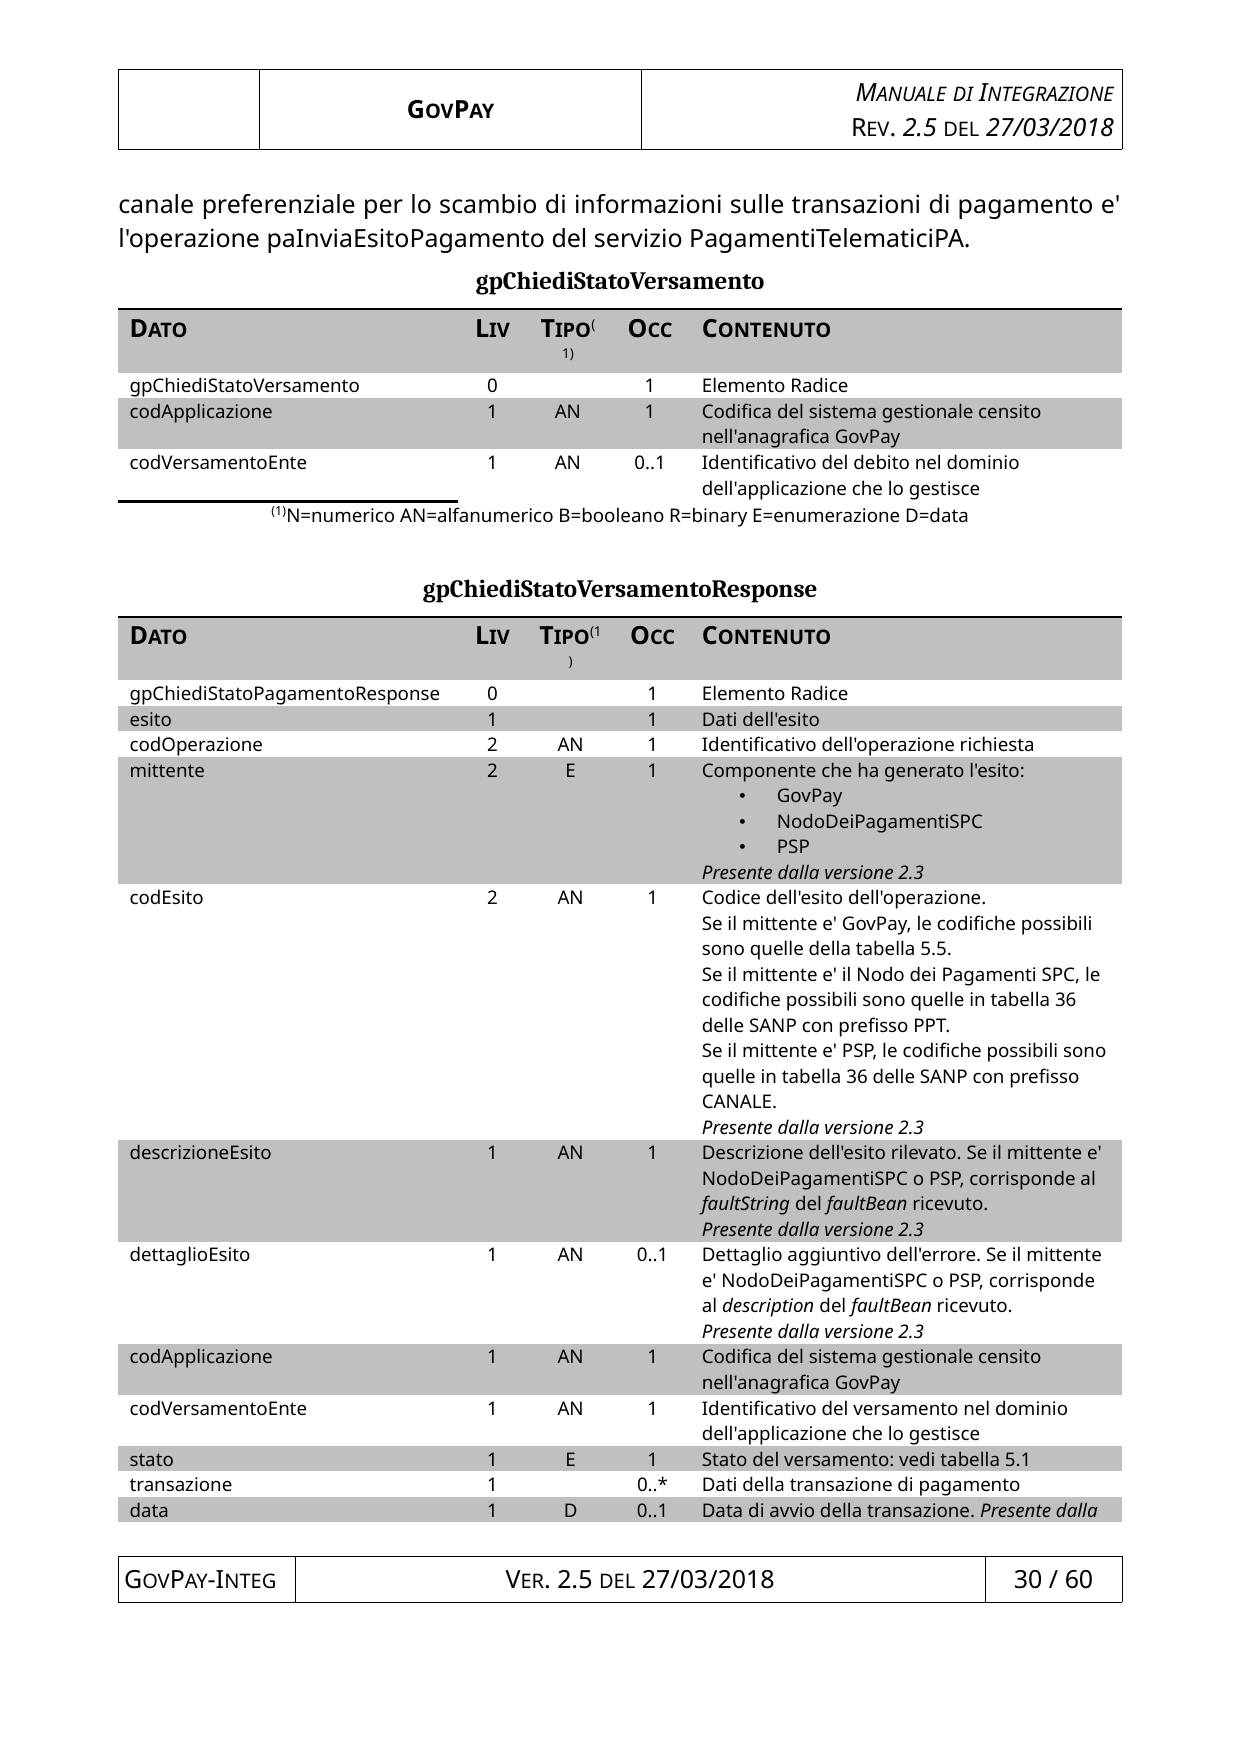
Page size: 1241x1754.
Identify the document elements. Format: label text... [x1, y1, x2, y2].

table_cell 1 [614, 706, 690, 731]
table_cell 2 [458, 731, 526, 757]
table_cell [526, 373, 609, 398]
table_cell mittente [118, 757, 458, 884]
table_cell Occ [609, 310, 690, 373]
table_cell 1 [614, 1395, 690, 1446]
table_cell [526, 680, 614, 706]
table_cell stato [118, 1446, 458, 1471]
table_cell Codifica del sistema gestionale censito nell'anagrafica GovPay [690, 398, 1122, 449]
table_cell 0..1 [614, 1497, 690, 1522]
table_cell AN [526, 1242, 614, 1344]
table_cell codApplicazione [118, 1344, 458, 1395]
table_cell Dettaglio aggiuntivo dell'errore. Se il mittente e' NodoDeiPagamentiSPC o PSP, corrisponde al description del faultBean ricevuto. Presente dalla versione 2.3 [690, 1242, 1122, 1344]
table_cell 1 [614, 1446, 690, 1471]
table_cell Data di avvio della transazione. Presente dalla [690, 1497, 1122, 1522]
table_cell 1 [614, 731, 690, 757]
table_cell Codice dell'esito dell'operazione. Se il mittente e' GovPay, le codifiche possibili sono quelle della tabella 5.5. Se il mittente e' il Nodo dei Pagamenti SPC, le codifiche possibili sono quelle in tabella 36 delle SANP con prefisso PPT. Se il mittente e' PSP, le codifiche possibili sono quelle in tabella 36 delle SANP con prefisso CANALE. Presente dalla versione 2.3 [690, 885, 1122, 1140]
table_cell Identificativo dell'operazione richiesta [690, 731, 1122, 757]
table_header gpChiediStatoVersamentoResponse [118, 575, 1122, 616]
table_cell Elemento Radice [690, 680, 1122, 706]
table_cell AN [526, 731, 614, 757]
table_cell 1 [614, 1140, 690, 1242]
table_cell AN [526, 1344, 614, 1395]
table_cell 1 [609, 398, 690, 449]
table_cell Dati della transazione di pagamento [690, 1471, 1122, 1497]
table_cell Contenuto [690, 618, 1122, 680]
table_cell D [526, 1497, 614, 1522]
table_cell AN [526, 449, 609, 500]
table_cell [526, 706, 614, 731]
table_cell E [526, 1446, 614, 1471]
table_cell Identificativo del versamento nel dominio dell'applicazione che lo gestisce [690, 1395, 1122, 1446]
table_cell 1 [609, 373, 690, 398]
table_cell [526, 1471, 614, 1497]
table_cell codVersamentoEnte [118, 1395, 458, 1446]
text canale preferenziale per lo scambio di informazioni sulle transazioni di pagamento e' l'operazione paInviaEsitoPagamento del servizio PagamentiTelematiciPA. [118, 186, 1122, 254]
table_cell 0..1 [614, 1242, 690, 1344]
table_cell 1 [458, 449, 526, 500]
table_cell 1 [458, 1446, 526, 1471]
table_cell AN [526, 885, 614, 1140]
table_cell Componente che ha generato l'esito: GovPay NodoDeiPagamentiSPC PSP Presente dalla versione 2.3 [690, 757, 1122, 884]
table_cell Dati dell'esito [690, 706, 1122, 731]
table_cell 1 [614, 1344, 690, 1395]
table_cell Stato del versamento: vedi tabella 5.1 [690, 1446, 1122, 1471]
table_cell AN [526, 1140, 614, 1242]
table_cell 1 [614, 885, 690, 1140]
text (1)N=numerico AN=alfanumerico B=booleano R=binary E=enumerazione D=data [118, 502, 1122, 528]
table_cell esito [118, 706, 458, 731]
table_cell Tipo(1) [526, 618, 614, 680]
table_cell Identificativo del debito nel dominio dell'applicazione che lo gestisce [690, 449, 1122, 500]
table_cell codApplicazione [118, 398, 458, 449]
table_cell AN [526, 1395, 614, 1446]
table_cell gpChiediStatoVersamento [118, 373, 458, 398]
table_cell 1 [614, 757, 690, 884]
table_cell Descrizione dell'esito rilevato. Se il mittente e' NodoDeiPagamentiSPC o PSP, corrisponde al faultString del faultBean ricevuto. Presente dalla versione 2.3 [690, 1140, 1122, 1242]
table_cell 2 [458, 757, 526, 884]
table_cell 1 [458, 1497, 526, 1522]
table_cell Occ [614, 618, 690, 680]
table_cell dettaglioEsito [118, 1242, 458, 1344]
table_cell 1 [458, 1395, 526, 1446]
table_cell transazione [118, 1471, 458, 1497]
table_cell 1 [458, 1471, 526, 1497]
table_cell Tipo(1) [526, 310, 609, 373]
table_cell 1 [614, 680, 690, 706]
table_cell 1 [458, 1140, 526, 1242]
table_cell Liv [458, 310, 526, 373]
table_cell AN [526, 398, 609, 449]
table_cell 0 [458, 373, 526, 398]
table_cell Dato [118, 618, 458, 680]
table_cell gpChiediStatoPagamentoResponse [118, 680, 458, 706]
table_cell Elemento Radice [690, 373, 1122, 398]
table_cell data [118, 1497, 458, 1522]
table_cell E [526, 757, 614, 884]
table_cell codEsito [118, 885, 458, 1140]
table_cell Codifica del sistema gestionale censito nell'anagrafica GovPay [690, 1344, 1122, 1395]
table_cell 0..* [614, 1471, 690, 1497]
table_header gpChiediStatoVersamento [118, 267, 1122, 308]
table_cell descrizioneEsito [118, 1140, 458, 1242]
table_cell 1 [458, 1242, 526, 1344]
table_cell 2 [458, 885, 526, 1140]
table_cell 0..1 [609, 449, 690, 500]
table_cell Dato [118, 310, 458, 373]
table_cell 1 [458, 1344, 526, 1395]
table_cell 1 [458, 706, 526, 731]
table_cell codOperazione [118, 731, 458, 757]
table_cell codVersamentoEnte [118, 449, 458, 500]
table_cell 1 [458, 398, 526, 449]
table_cell Contenuto [690, 310, 1122, 373]
table_cell 0 [458, 680, 526, 706]
table_cell Liv [458, 618, 526, 680]
